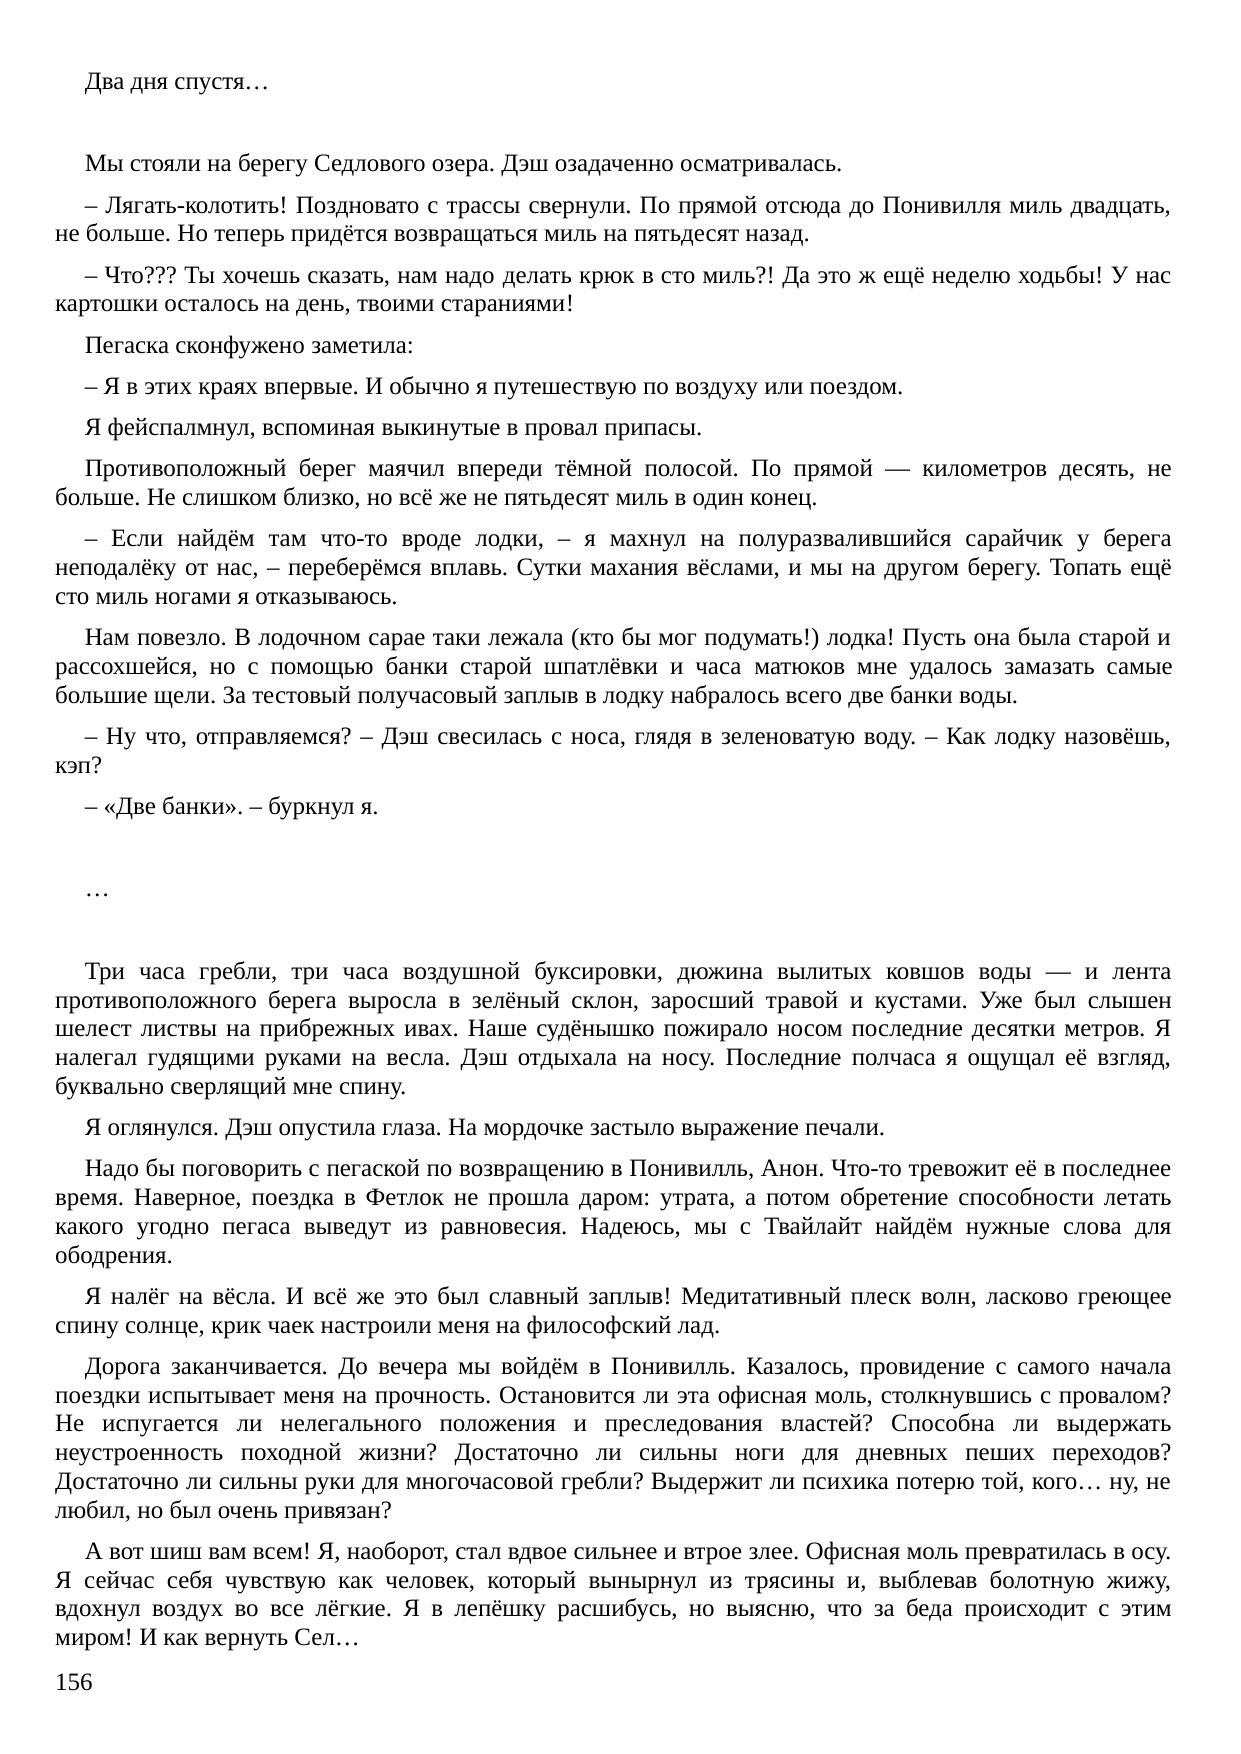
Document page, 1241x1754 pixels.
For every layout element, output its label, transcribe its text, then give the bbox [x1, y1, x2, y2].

text Три часа гребли, три часа воздушной буксировки, дюжина вылитых ковшов воды — и лента противоположного берега выросла в зелёный склон, заросший травой и кустами. Уже был слышен шелест листвы на прибрежных ивах. Наше судёнышко пожирало носом последние десятки метров. Я налегал гудящими руками на весла. Дэш отдыхала на носу. Последние полчаса я ощущал её взгляд, буквально сверлящий мне спину. [55, 956, 1173, 1100]
text Противоположный берег маячил впереди тёмной полосой. По прямой — километров десять, не больше. Не слишком близко, но всё же не пятьдесят миль в один конец. [55, 453, 1173, 511]
text Я налёг на вёсла. И всё же это был славный заплыв! Медитативный плеск волн, ласково греющее спину солнце, крик чаек настроили меня на философский лад. [55, 1281, 1173, 1338]
text – «Две банки». – буркнул я. [55, 791, 1173, 820]
text Я фейспалмнул, вспоминая выкинутые в провал припасы. [55, 412, 1173, 441]
text – Если найдём там что-то вроде лодки, – я махнул на полуразвалившийся сарайчик у берега неподалёку от нас, – переберёмся вплавь. Сутки махания вёслами, и мы на другом берегу. Топать ещё сто миль ногами я отказываюсь. [55, 523, 1173, 610]
text – Что??? Ты хочешь сказать, нам надо делать крюк в сто миль?! Да это ж ещё неделю ходьбы! У нас картошки осталось на день, твоими стараниями! [55, 260, 1173, 317]
text Нам повезло. В лодочном сарае таки лежала (кто бы мог подумать!) лодка! Пусть она была старой и рассохшейся, но с помощью банки старой шпатлёвки и часа матюков мне удалось замазать самые большие щели. За тестовый получасовый заплыв в лодку набралось всего две банки воды. [55, 622, 1173, 708]
text – Ну что, отправляемся? – Дэш свесилась с носа, глядя в зеленоватую воду. – Как лодку назовёшь, кэп? [55, 721, 1173, 778]
text – Лягать-колотить! Поздновато с трассы свернули. По прямой отсюда до Понивилля миль двадцать, не больше. Но теперь придётся возвращаться миль на пятьдесят назад. [55, 190, 1173, 247]
text – Я в этих краях впервые. И обычно я путешествую по воздуху или поездом. [55, 371, 1173, 400]
text Я оглянулся. Дэш опустила глаза. На мордочке застыло выражение печали. [55, 1112, 1173, 1141]
text Надо бы поговорить с пегаской по возвращению в Понивилль, Анон. Что-то тревожит её в последнее время. Наверное, поездка в Фетлок не прошла даром: утрата, а потом обретение способности летать какого угодно пегаса выведут из равновесия. Надеюсь, мы с Твайлайт найдём нужные слова для ободрения. [55, 1153, 1173, 1268]
text Два дня спустя… [55, 66, 1173, 95]
text А вот шиш вам всем! Я, наоборот, стал вдвое сильнее и втрое злее. Офисная моль превратилась в осу. Я сейчас себя чувствую как человек, который вынырнул из трясины и, выблевав болотную жижу, вдохнул воздух во все лёгкие. Я в лепёшку расшибусь, но выясню, что за беда происходит с этим миром! И как вернуть Сел… [55, 1536, 1173, 1651]
text Мы стояли на берегу Седлового озера. Дэш озадаченно осматривалась. [55, 148, 1173, 177]
text … [55, 873, 1173, 902]
text Пегаска сконфужено заметила: [55, 330, 1173, 358]
text Дорога заканчивается. До вечера мы войдём в Понивилль. Казалось, провидение с самого начала поездки испытывает меня на прочность. Остановится ли эта офисная моль, столкнувшись с провалом? Не испугается ли нелегального положения и преследования властей? Способна ли выдержать неустроенность походной жизни? Достаточно ли сильны ноги для дневных пеших переходов? Достаточно ли сильны руки для многочасовой гребли? Выдержит ли психика потерю той, кого… ну, не любил, но был очень привязан? [55, 1351, 1173, 1523]
